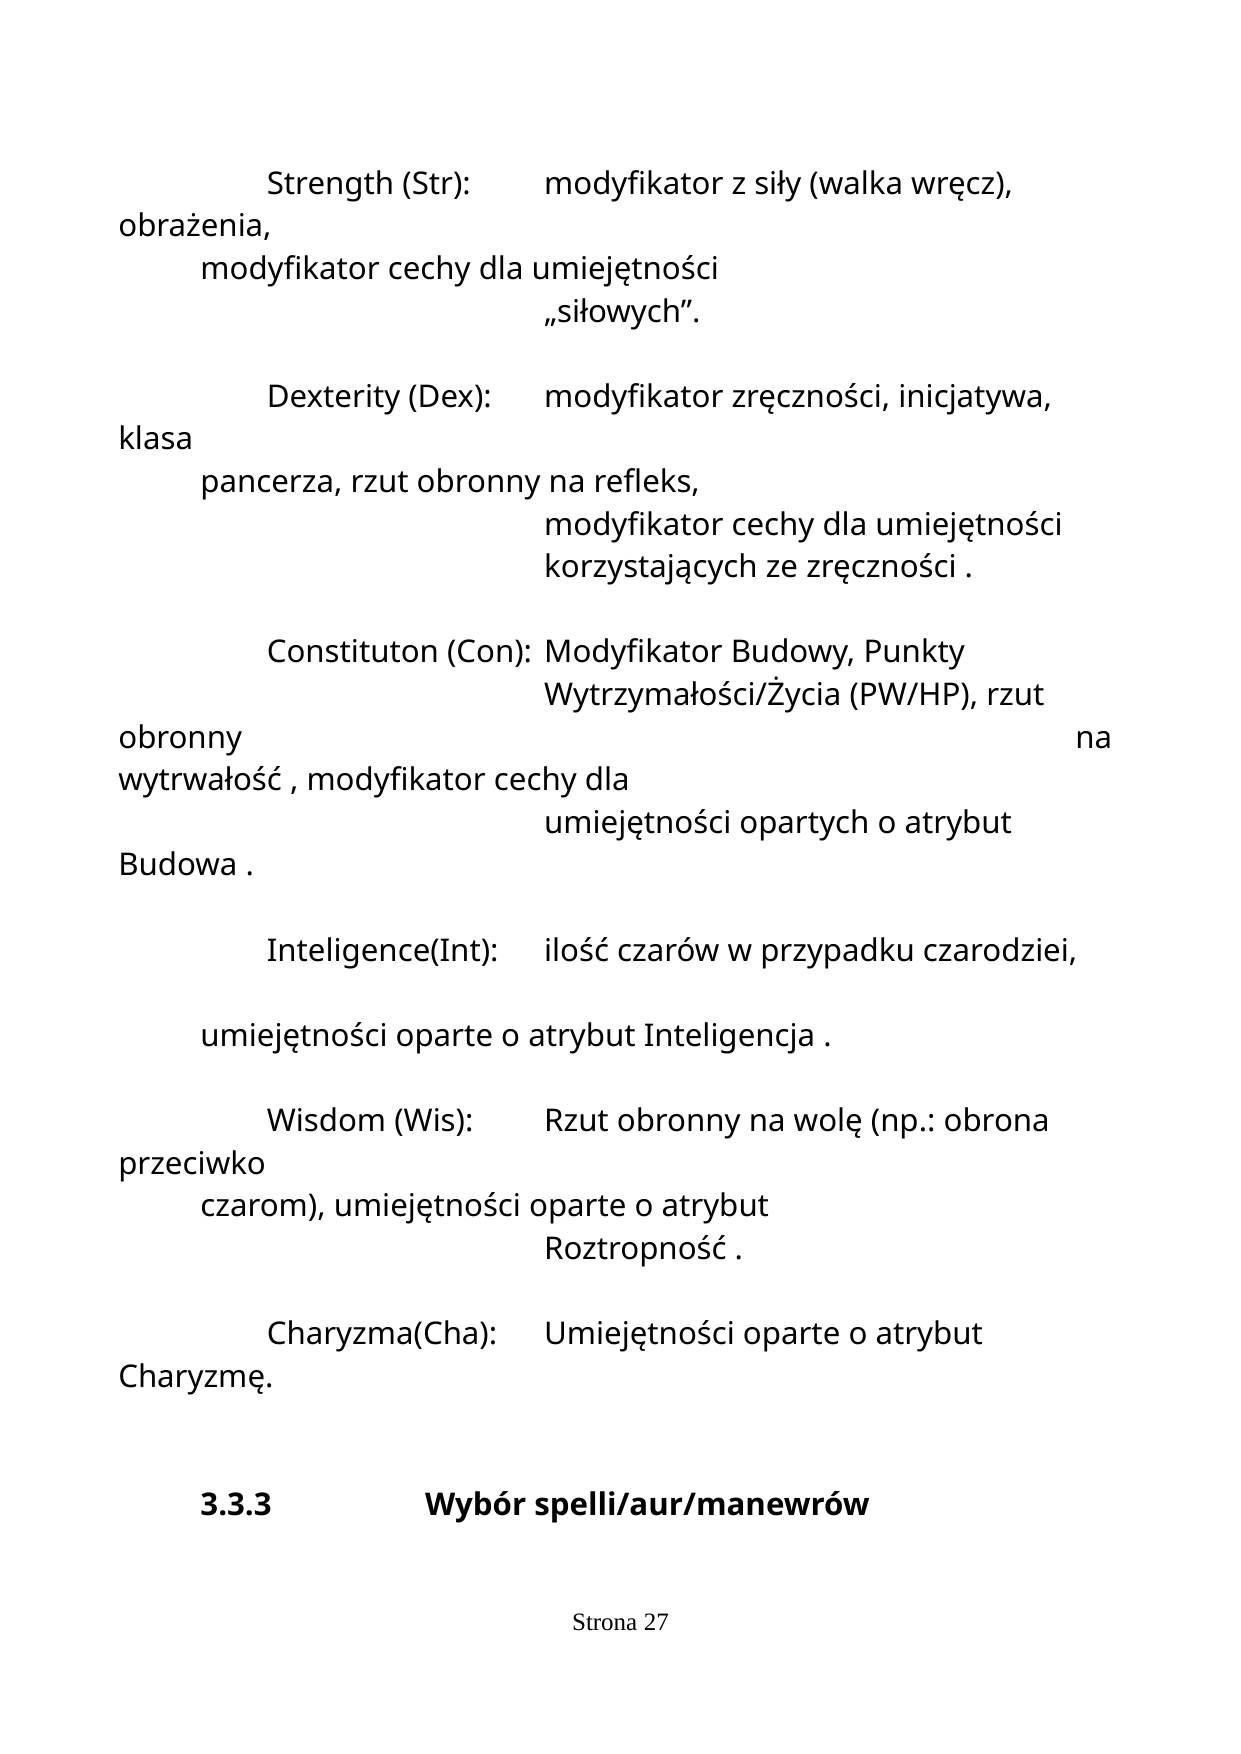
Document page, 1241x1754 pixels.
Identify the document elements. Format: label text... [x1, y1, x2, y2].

text Inteligence(Int): ilość czarów w przypadku czarodziei, umiejętności oparte o atrybut Inteligencja . [118, 928, 1122, 1055]
text Wisdom (Wis): Rzut obronny na wolę (np.: obrona przeciwko czarom), umiejętności oparte o atrybut Roztropność . [118, 1098, 1122, 1268]
text Strength (Str): modyfikator z siły (walka wręcz), obrażenia, modyfikator cechy dla umiejętności „siłowych”. [118, 161, 1122, 331]
text Dexterity (Dex): modyfikator zręczności, inicjatywa, klasa pancerza, rzut obronny na refleks, modyfikator cechy dla umiejętności korzystających ze zręczności . [118, 374, 1122, 587]
text Constituton (Con): Modyfikator Budowy, Punkty Wytrzymałości/Życia (PW/HP), rzut obronny na wytrwałość , modyfikator cechy dla umiejętności opartych o atrybut Budowa . [118, 629, 1122, 885]
text 3.3.3 Wybór spelli/aur/manewrów [118, 1481, 1122, 1524]
text Charyzma(Cha): Umiejętności oparte o atrybut Charyzmę. [118, 1311, 1122, 1396]
